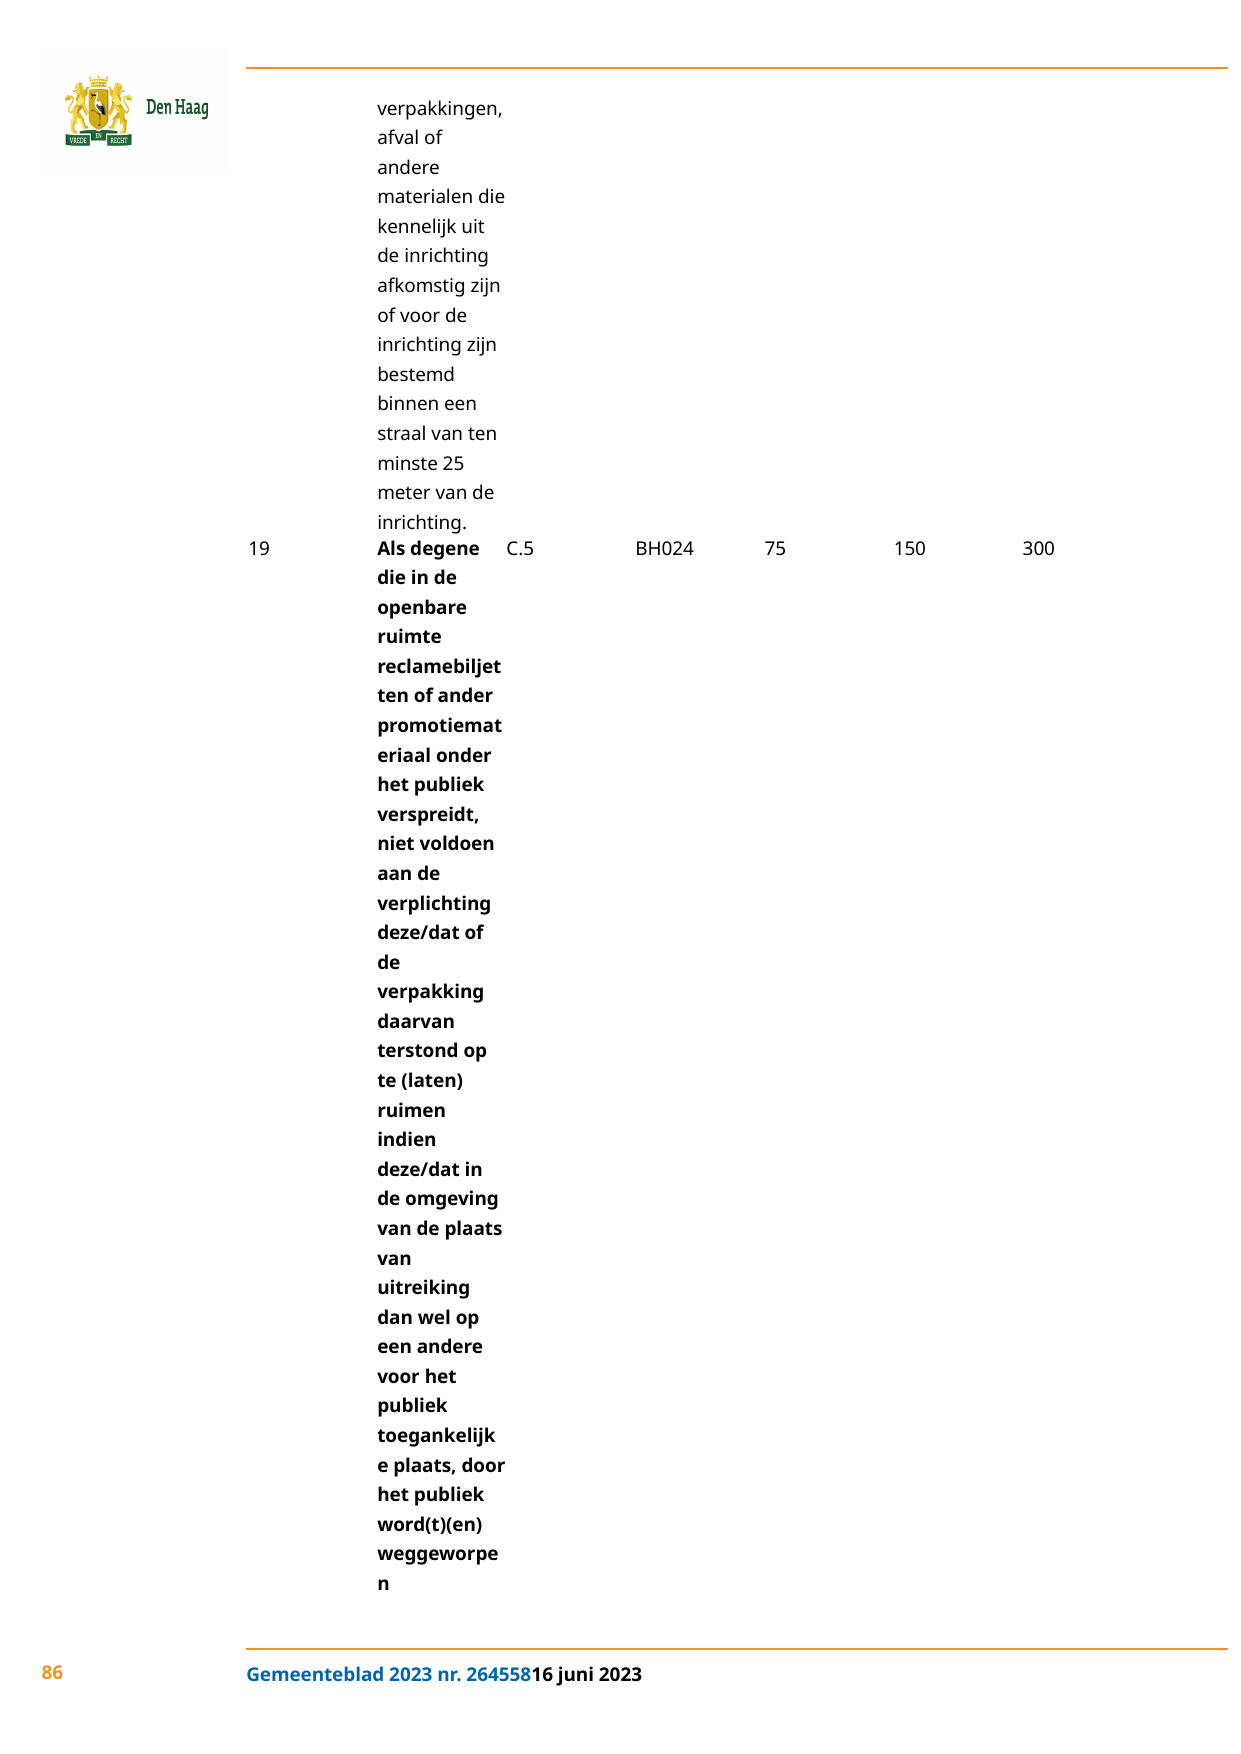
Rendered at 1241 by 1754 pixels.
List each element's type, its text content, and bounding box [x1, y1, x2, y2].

table_cell 75 [764, 535, 893, 1596]
table_cell [764, 95, 893, 535]
table_cell 300 [1023, 535, 1152, 1596]
table_cell [894, 95, 1022, 535]
table_cell verpakkingen, afval of andere materialen die kennelijk uit de inrichting afkomstig zijn of voor de inrichting zijn bestemd binnen een straal van ten minste 25 meter van de inrichting. [377, 95, 506, 535]
table_cell Als degene die in de openbare ruimte reclamebiljetten of ander promotiemateriaal onder het publiek verspreidt, niet voldoen aan de verplichting deze/dat of de verpakking daarvan terstond op te (laten) ruimen indien deze/dat in de omgeving van de plaats van uitreiking dan wel op een andere voor het publiek toegankelijke plaats, door het publiek word(t)(en) weggeworpen [377, 535, 506, 1596]
table_cell [1023, 95, 1152, 535]
table_cell C.5 [506, 535, 635, 1596]
table_cell [506, 95, 635, 535]
table_cell [248, 95, 377, 535]
table_cell BH024 [635, 535, 764, 1596]
picture [41, 47, 231, 172]
table_cell 150 [894, 535, 1022, 1596]
table_cell [635, 95, 764, 535]
table_cell 19 [248, 535, 377, 1596]
